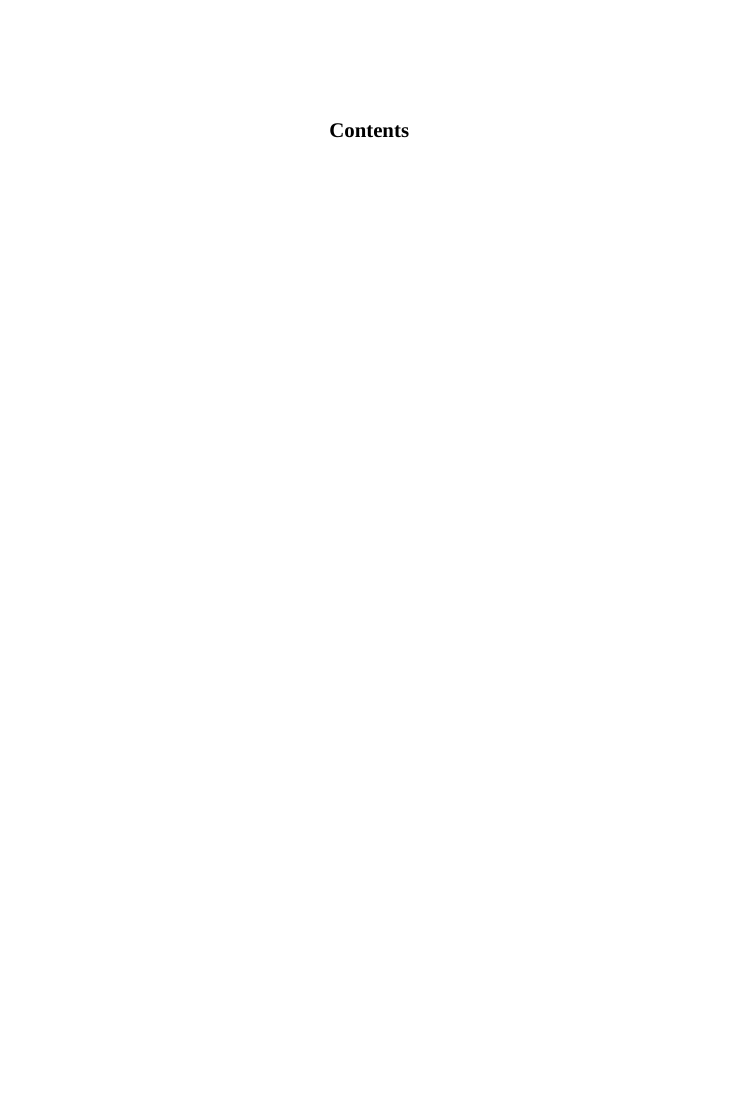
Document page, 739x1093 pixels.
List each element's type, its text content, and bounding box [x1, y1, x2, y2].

text Contents [88, 118, 650, 142]
